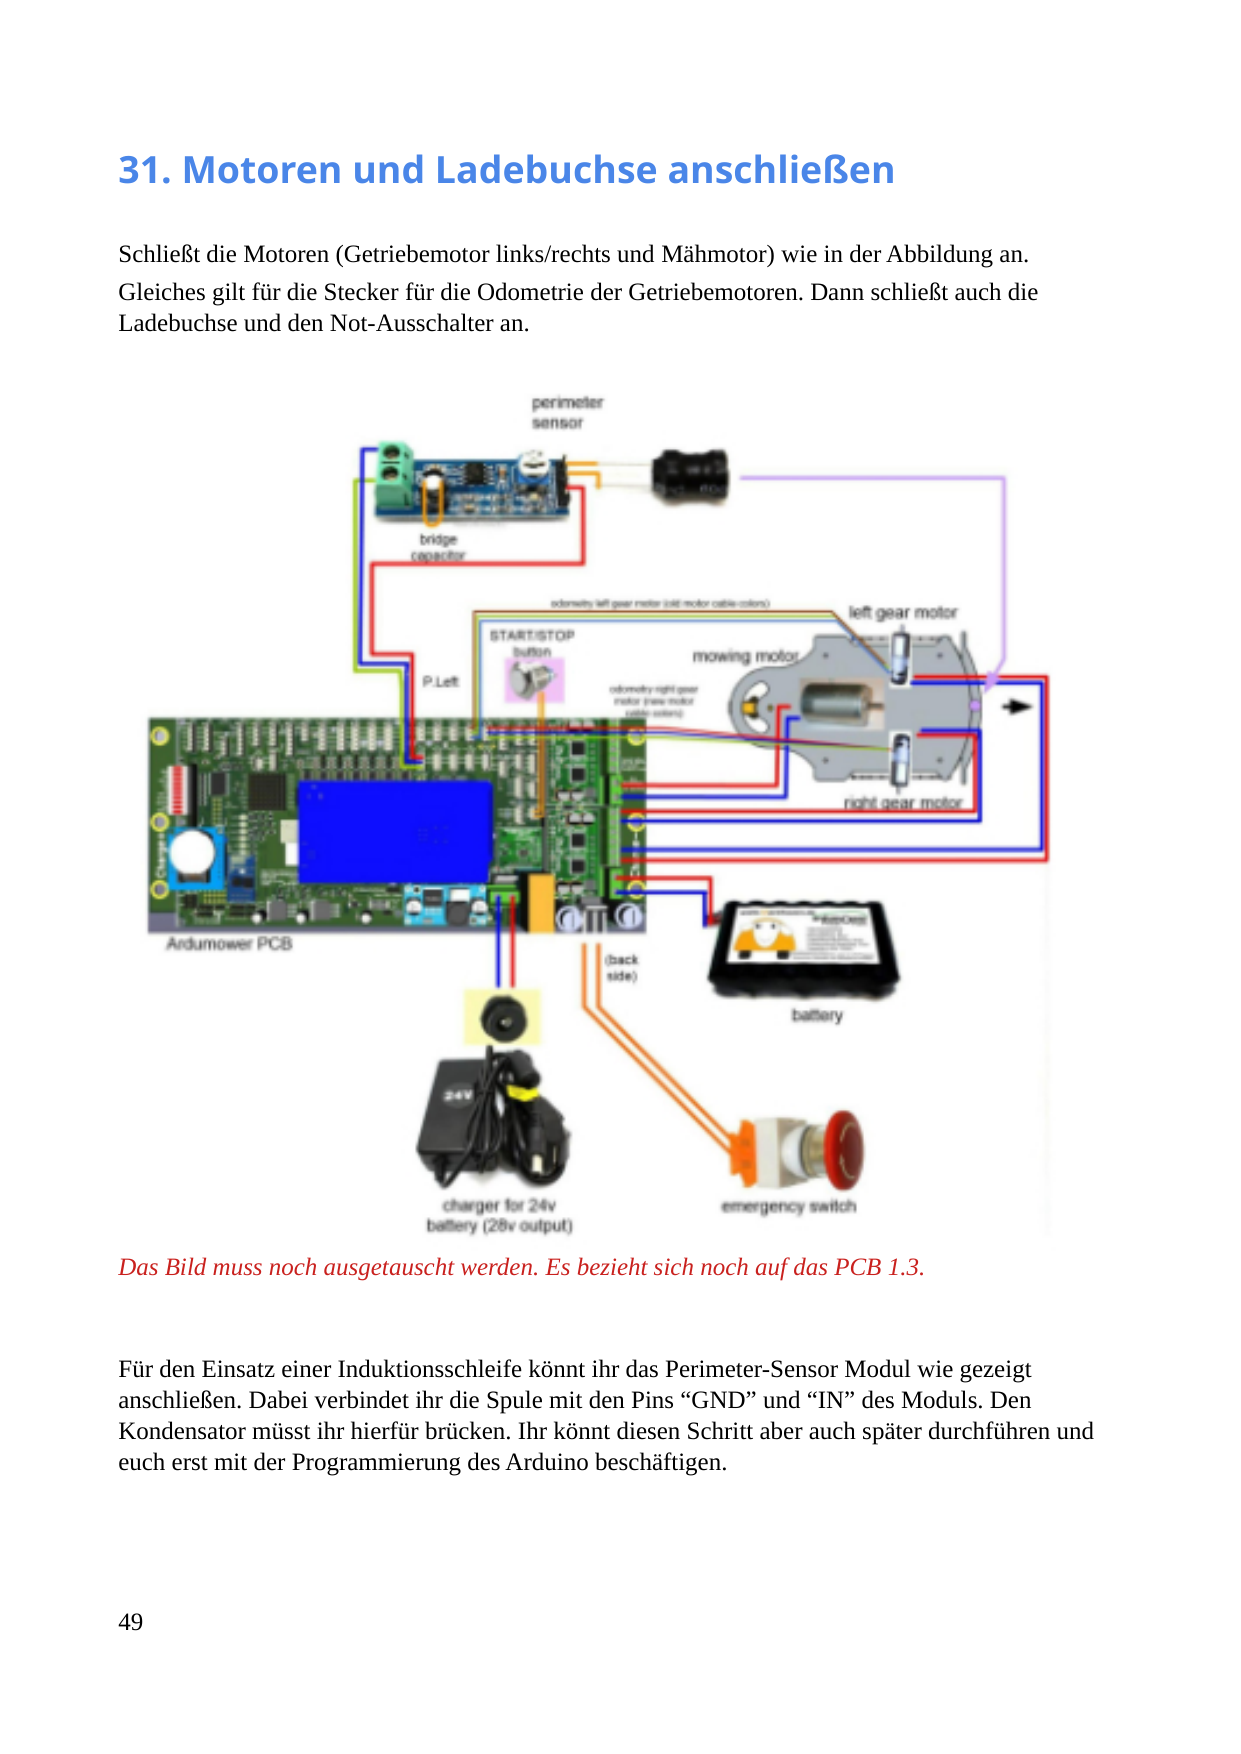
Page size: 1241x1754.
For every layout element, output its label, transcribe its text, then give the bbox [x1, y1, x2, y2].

text Das Bild muss noch ausgetauscht werden. Es bezieht sich noch auf das PCB 1.3. [118, 1251, 1122, 1282]
text Schließt die Motoren (Getriebemotor links/rechts und Mähmotor) wie in der Abbildung an. [118, 238, 1122, 269]
subtitle 31. Motoren und Ladebuchse anschließen [118, 143, 1122, 194]
text Für den Einsatz einer Induktionsschleife könnt ihr das Perimeter-Sensor Modul wie gezeigt anschließen. Dabei verbindet ihr die Spule mit den Pins “GND” und “IN” des Moduls. Den Kondensator müsst ihr hierfür brücken. Ihr könnt diesen Schritt aber auch später durchführen und euch erst mit der Programmierung des Arduino beschäftigen. [118, 1352, 1122, 1476]
text Gleiches gilt für die Stecker für die Odometrie der Getriebemotoren. Dann schließt auch die Ladebuchse und den Not-Ausschalter an. [118, 275, 1122, 337]
picture [123, 376, 1062, 1251]
